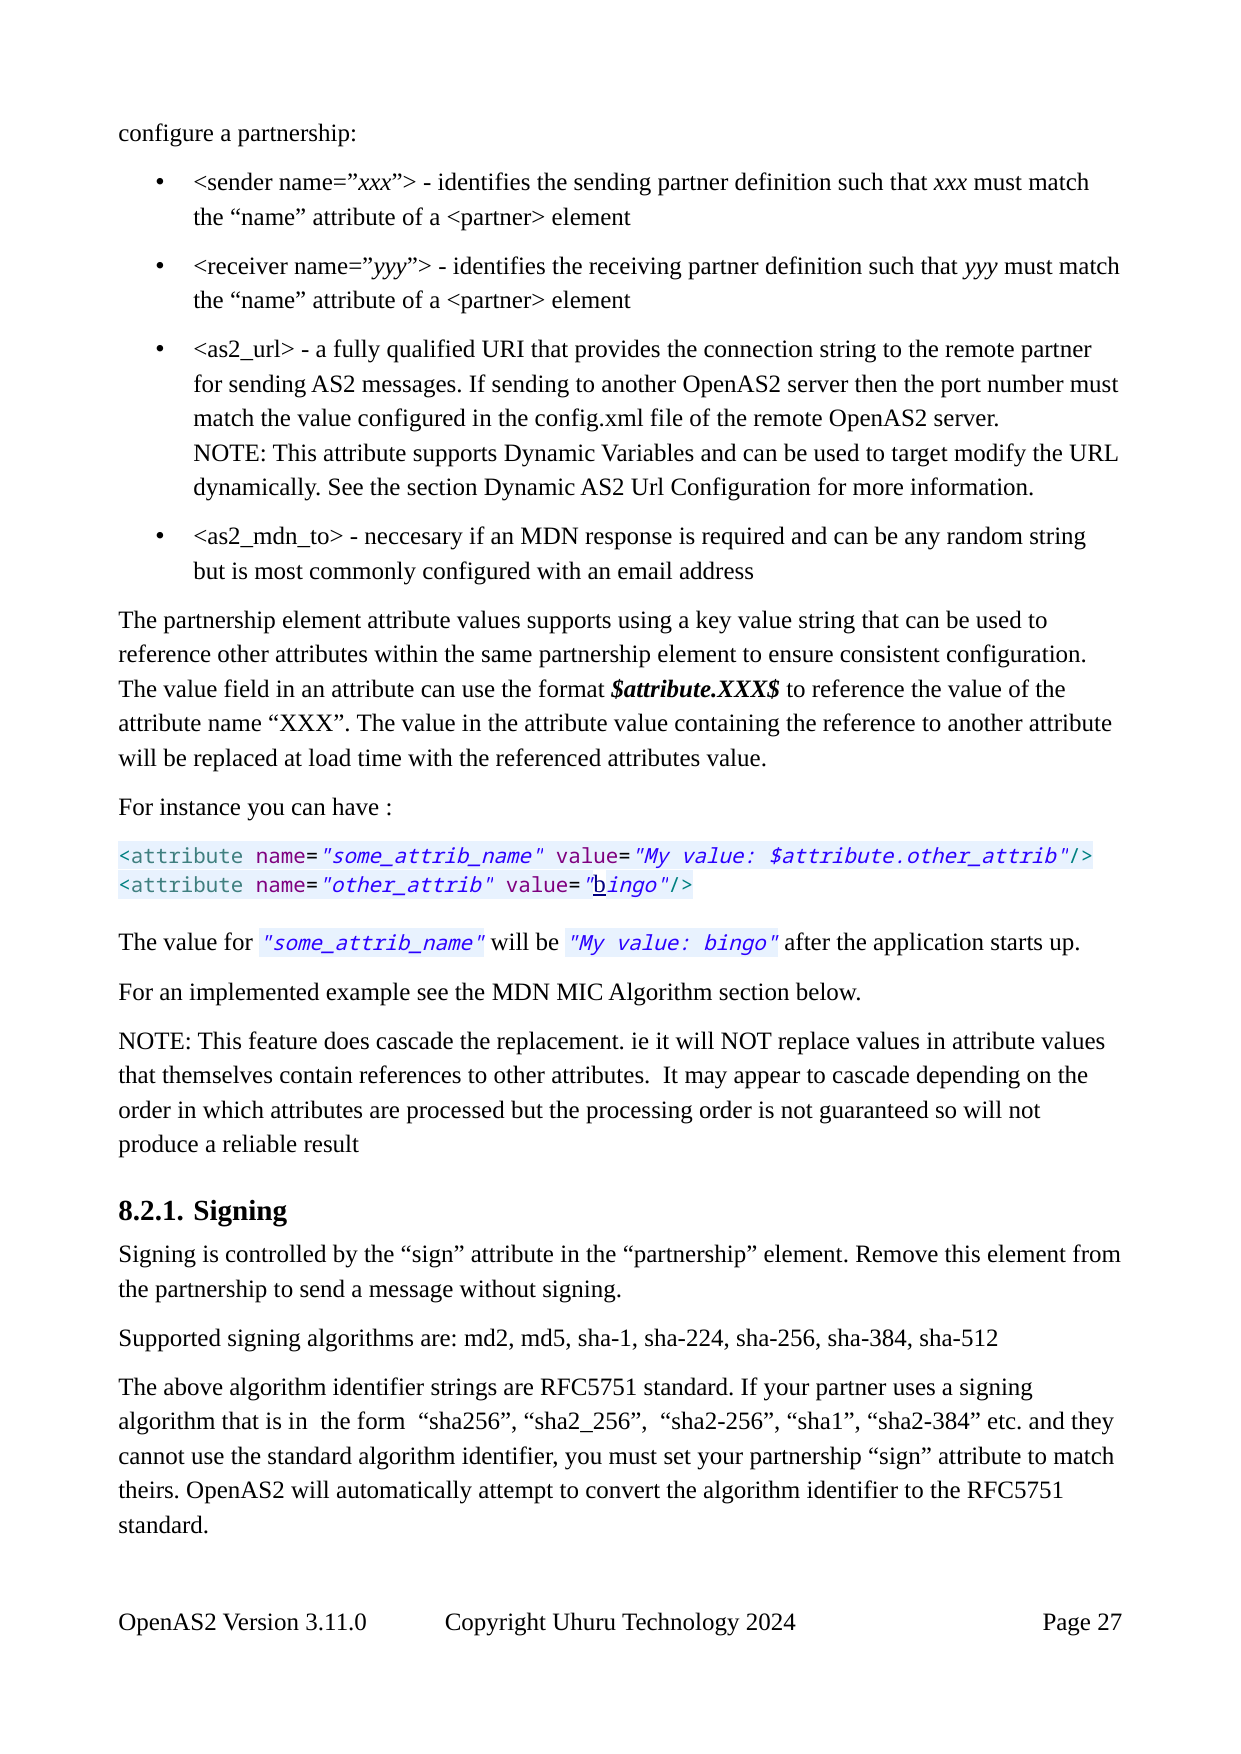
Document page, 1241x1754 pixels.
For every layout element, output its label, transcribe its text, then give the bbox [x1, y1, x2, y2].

text configure a partnership: [118, 118, 1122, 147]
text <attribute name="other_attrib" value="bingo"/> [118, 869, 1122, 899]
text Supported signing algorithms are: md2, md5, sha-1, sha-224, sha-256, sha-384, sha-512 [118, 1323, 1122, 1352]
text For instance you can have : [118, 792, 1122, 821]
text <attribute name="some_attrib_name" value="My value: $attribute.other_attrib"/> [118, 841, 1122, 869]
text For an implemented example see the MDN MIC Algorithm section below. [118, 977, 1122, 1006]
list <as2_mdn_to> - neccesary if an MDN response is required and can be any random string but is most commonly configured with an email address [156, 521, 1122, 584]
text The above algorithm identifier strings are RFC5751 standard. If your partner uses a signing algorithm that is in the form “sha256”, “sha2_256”, “sha2-256”, “sha1”, “sha2-384” etc. and they cannot use the standard algorithm identifier, you must set your partnership “sign” attribute to match theirs. OpenAS2 will automatically attempt to convert the algorithm identifier to the RFC5751 standard. [118, 1372, 1122, 1538]
text The partnership element attribute values supports using a key value string that can be used to reference other attributes within the same partnership element to ensure consistent configuration. The value field in an attribute can use the format $attribute.XXX$ to reference the value of the attribute name “XXX”. The value in the attribute value containing the reference to another attribute will be replaced at load time with the referenced attributes value. [118, 605, 1122, 771]
text The value for "some_attrib_name" will be "My value: bingo" after the application starts up. [118, 927, 1122, 957]
list <sender name=”xxx”> - identifies the sending partner definition such that xxx must match the “name” attribute of a <partner> element [156, 167, 1122, 230]
text Signing is controlled by the “sign” attribute in the “partnership” element. Remove this element from the partnership to send a message without signing. [118, 1239, 1122, 1302]
text NOTE: This feature does cascade the replacement. ie it will NOT replace values in attribute values that themselves contain references to other attributes. It may appear to cascade depending on the order in which attributes are processed but the processing order is not guaranteed so will not produce a reliable result [118, 1026, 1122, 1158]
list <receiver name=”yyy”> - identifies the receiving partner definition such that yyy must match the “name” attribute of a <partner> element [156, 251, 1122, 314]
list <as2_url> - a fully qualified URI that provides the connection string to the remote partner for sending AS2 messages. If sending to another OpenAS2 server then the port number must match the value configured in the config.xml file of the remote OpenAS2 server. NOTE: This attribute supports Dynamic Variables and can be used to target modify the URL dynamically. See the section Dynamic AS2 Url Configuration for more information. [156, 334, 1122, 501]
subtitle Signing [118, 1193, 1122, 1227]
